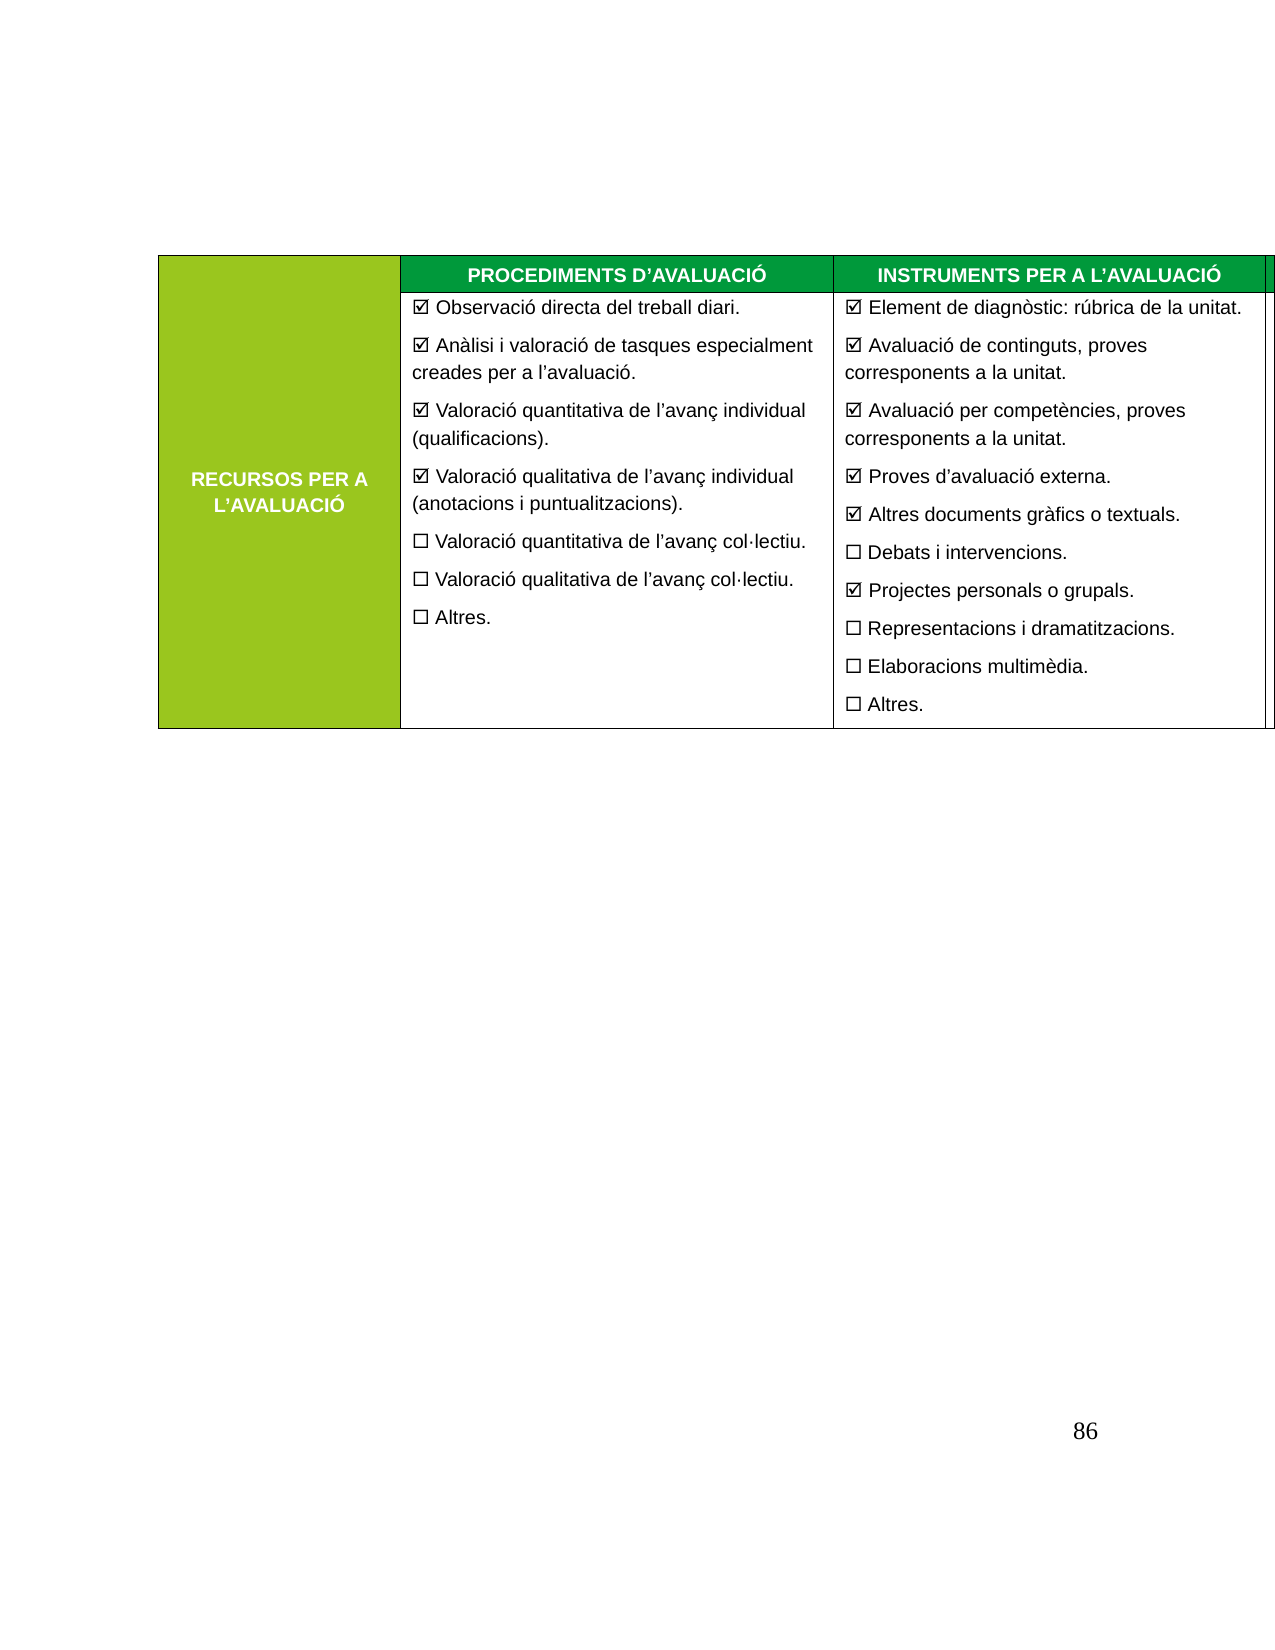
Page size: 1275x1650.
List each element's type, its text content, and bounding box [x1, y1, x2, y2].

table_cell  Observació directa del treball diari.  Anàlisi i valoració de tasques especialment creades per a l’avaluació.  Valoració quantitativa de l’avanç individual (qualificacions).  Valoració qualitativa de l’avanç individual (anotacions i puntualitzacions).  Valoració quantitativa de l’avanç col·lectiu.  Valoració qualitativa de l’avanç col·lectiu.  Altres. [401, 293, 833, 728]
table_header INSTRUMENTS PER A L’AVALUACIÓ [834, 256, 1265, 292]
table_header RECURSOS PER A L’AVALUACIÓ [159, 256, 400, 728]
table_header PROCEDIMENTS D’AVALUACIÓ [401, 256, 833, 292]
table_cell  Element de diagnòstic: rúbrica de la unitat.  Avaluació de continguts, proves corresponents a la unitat.  Avaluació per competències, proves corresponents a la unitat.  Proves d’avaluació externa.  Altres documents gràfics o textuals.  Debats i intervencions.  Projectes personals o grupals.  Representacions i dramatitzacions.  Elaboracions multimèdia.  Altres. [834, 293, 1265, 728]
